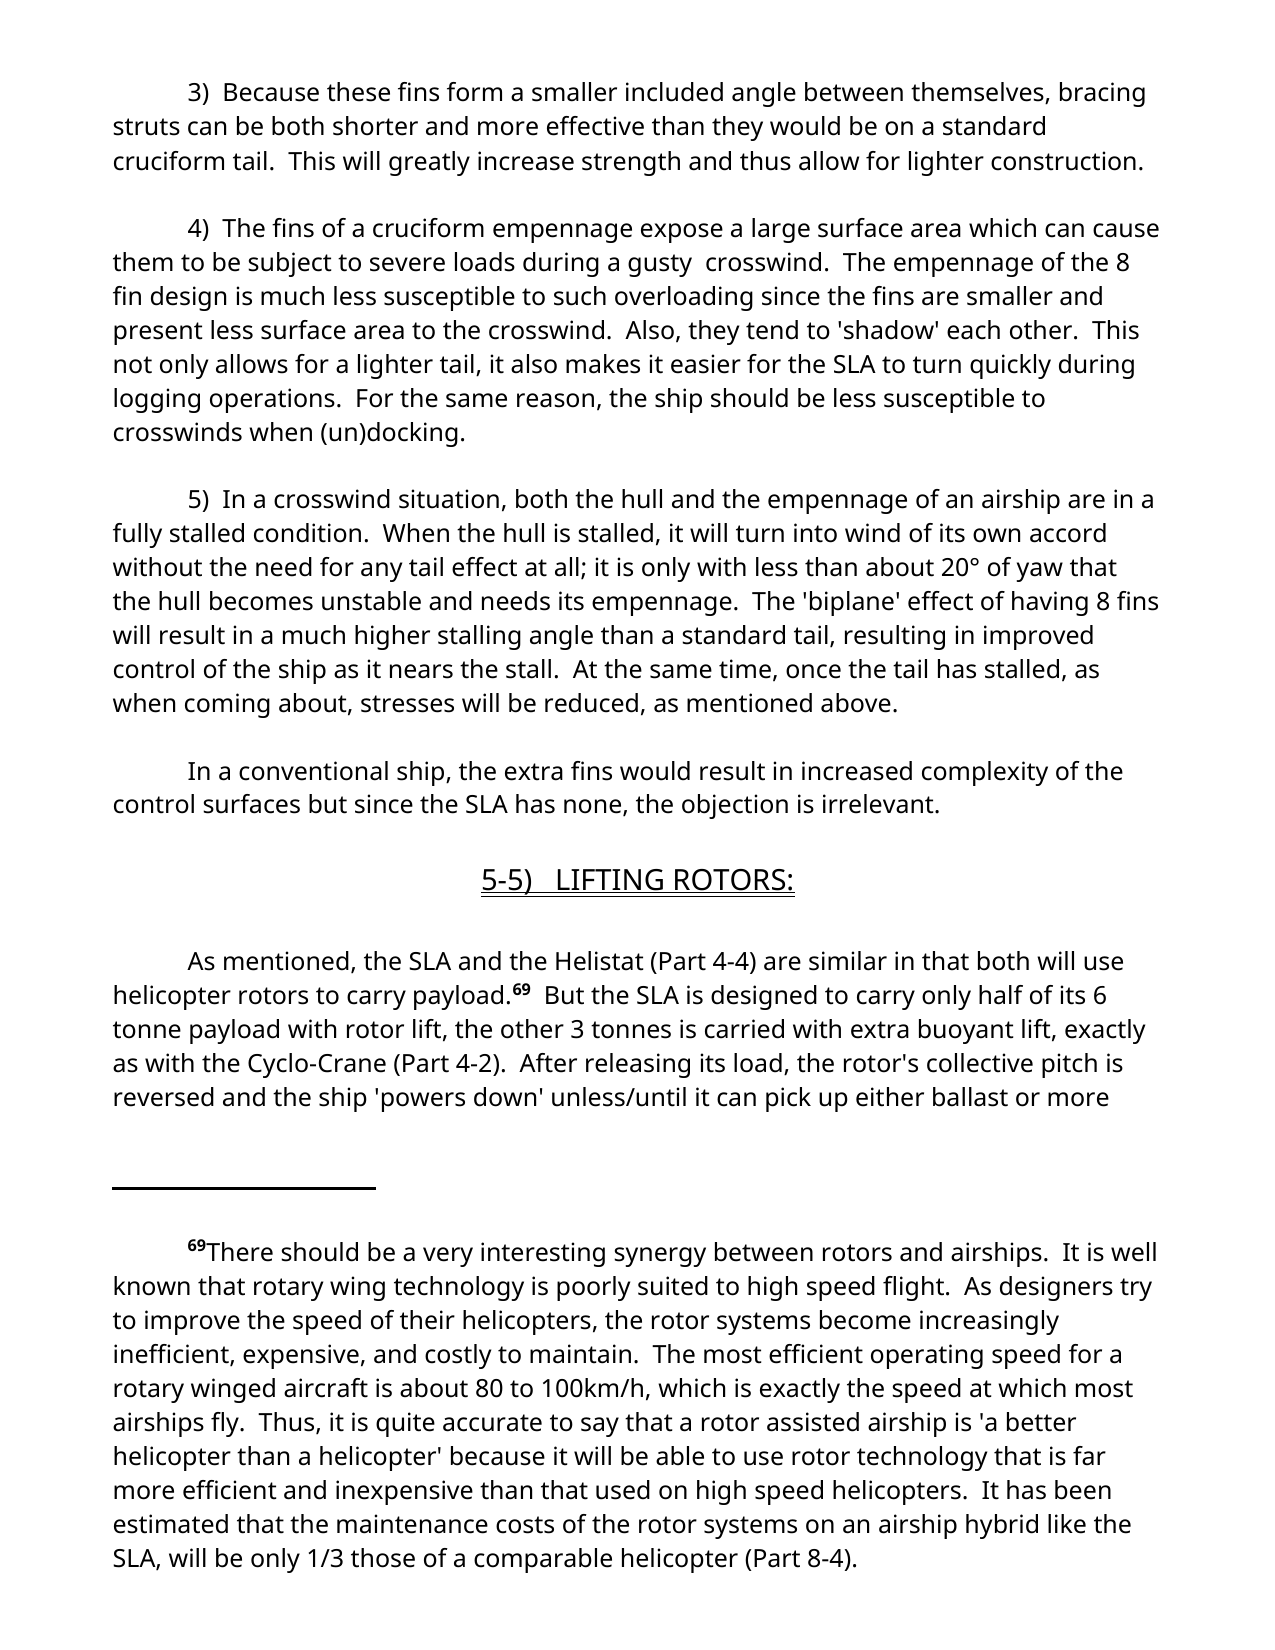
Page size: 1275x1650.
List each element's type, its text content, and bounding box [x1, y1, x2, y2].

text As mentioned, the SLA and the Helistat (Part 4-4) are similar in that both will use helicopter rotors to carry payload. But the SLA is designed to carry only half of its 6 tonne payload with rotor lift, the other 3 tonnes is carried with extra buoyant lift, exactly as with the Cyclo-Crane (Part 4-2). After releasing its load, the rotor's collective pitch is reversed and the ship 'powers down' unless/until it can pick up either ballast or more [112, 943, 1162, 1114]
text 4) The fins of a cruciform empennage expose a large surface area which can cause them to be subject to severe loads during a gusty crosswind. The empennage of the 8 fin design is much less susceptible to such overloading since the fins are smaller and present less surface area to the crosswind. Also, they tend to 'shadow' each other. This not only allows for a lighter tail, it also makes it easier for the SLA to turn quickly during logging operations. For the same reason, the ship should be less susceptible to crosswinds when (un)docking. [112, 210, 1162, 449]
text In a conventional ship, the extra fins would result in increased complexity of the control surfaces but since the SLA has none, the objection is irrelevant. [112, 753, 1162, 821]
text There should be a very interesting synergy between rotors and airships. It is well known that rotary wing technology is poorly suited to high speed flight. As designers try to improve the speed of their helicopters, the rotor systems become increasingly inefficient, expensive, and costly to maintain. The most efficient operating speed for a rotary winged aircraft is about 80 to 100km/h, which is exactly the speed at which most airships fly. Thus, it is quite accurate to say that a rotor assisted airship is 'a better helicopter than a helicopter' because it will be able to use rotor technology that is far more efficient and inexpensive than that used on high speed helicopters. It has been estimated that the maintenance costs of the rotor systems on an airship hybrid like the SLA, will be only 1/3 those of a comparable helicopter (Part 8-4). [112, 1234, 1162, 1575]
subtitle 5-5) LIFTING ROTORS: [112, 859, 1162, 898]
text 5) In a crosswind situation, both the hull and the empennage of an airship are in a fully stalled condition. When the hull is stalled, it will turn into wind of its own accord without the need for any tail effect at all; it is only with less than about 20° of yaw that the hull becomes unstable and needs its empennage. The 'biplane' effect of having 8 fins will result in a much higher stalling angle than a standard tail, resulting in improved control of the ship as it nears the stall. At the same time, once the tail has stalled, as when coming about, stresses will be reduced, as mentioned above. [112, 482, 1162, 720]
text 3) Because these fins form a smaller included angle between themselves, bracing struts can be both shorter and more effective than they would be on a standard cruciform tail. This will greatly increase strength and thus allow for lighter construction. [112, 75, 1162, 177]
